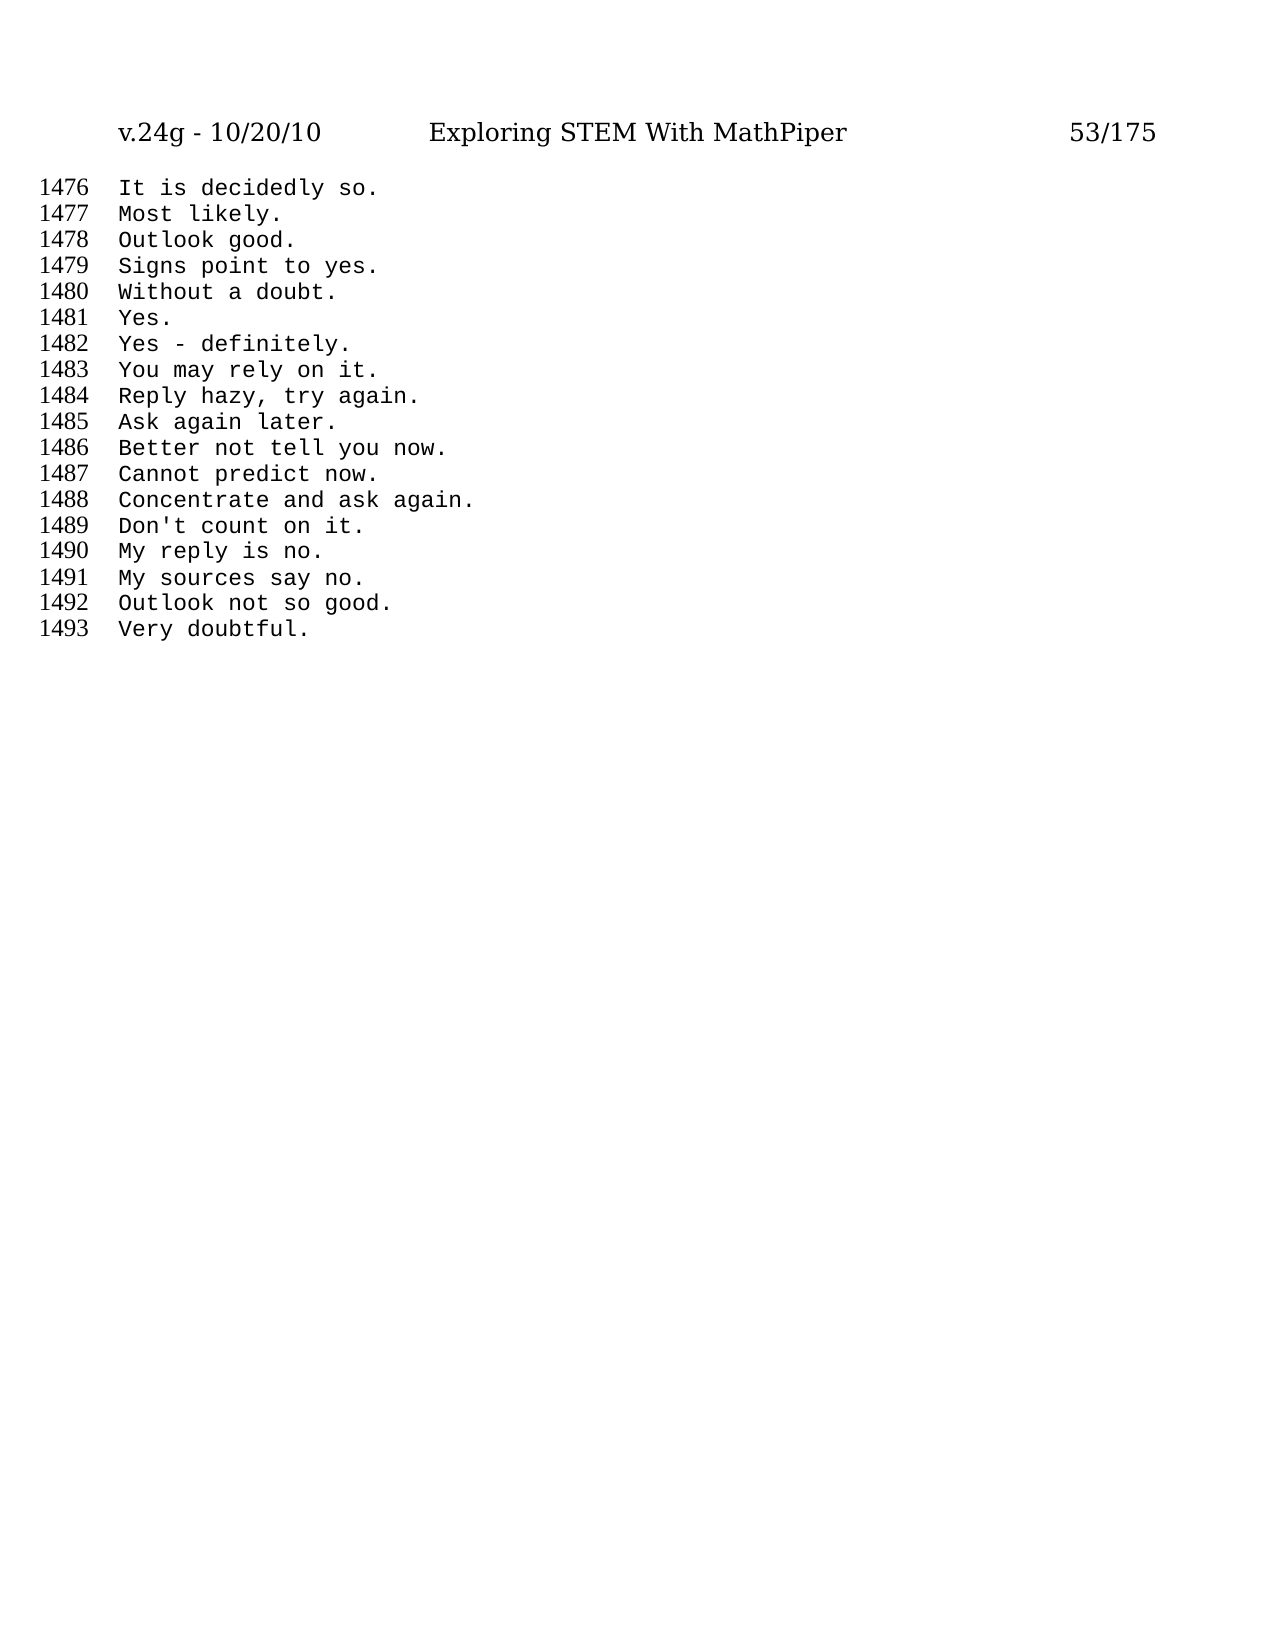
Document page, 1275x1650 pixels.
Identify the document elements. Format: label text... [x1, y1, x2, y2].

text Yes - definitely. [118, 332, 1157, 358]
text Without a doubt. [118, 281, 1157, 306]
text Better not tell you now. [118, 436, 1157, 462]
text Most likely. [118, 203, 1157, 229]
text Ask again later. [118, 410, 1157, 436]
text Concentrate and ask again. [118, 488, 1157, 514]
text My reply is no. [118, 540, 1157, 566]
text Signs point to yes. [118, 254, 1157, 281]
text My sources say no. [118, 566, 1157, 592]
text Outlook good. [118, 229, 1157, 254]
text Don't count on it. [118, 514, 1157, 540]
text Cannot predict now. [118, 462, 1157, 488]
text Yes. [118, 306, 1157, 332]
text It is decidedly so. [118, 177, 1157, 203]
text Outlook not so good. [118, 592, 1157, 618]
text Very doubtful. [118, 618, 1157, 644]
text Reply hazy, try again. [118, 384, 1157, 410]
text You may rely on it. [118, 358, 1157, 384]
